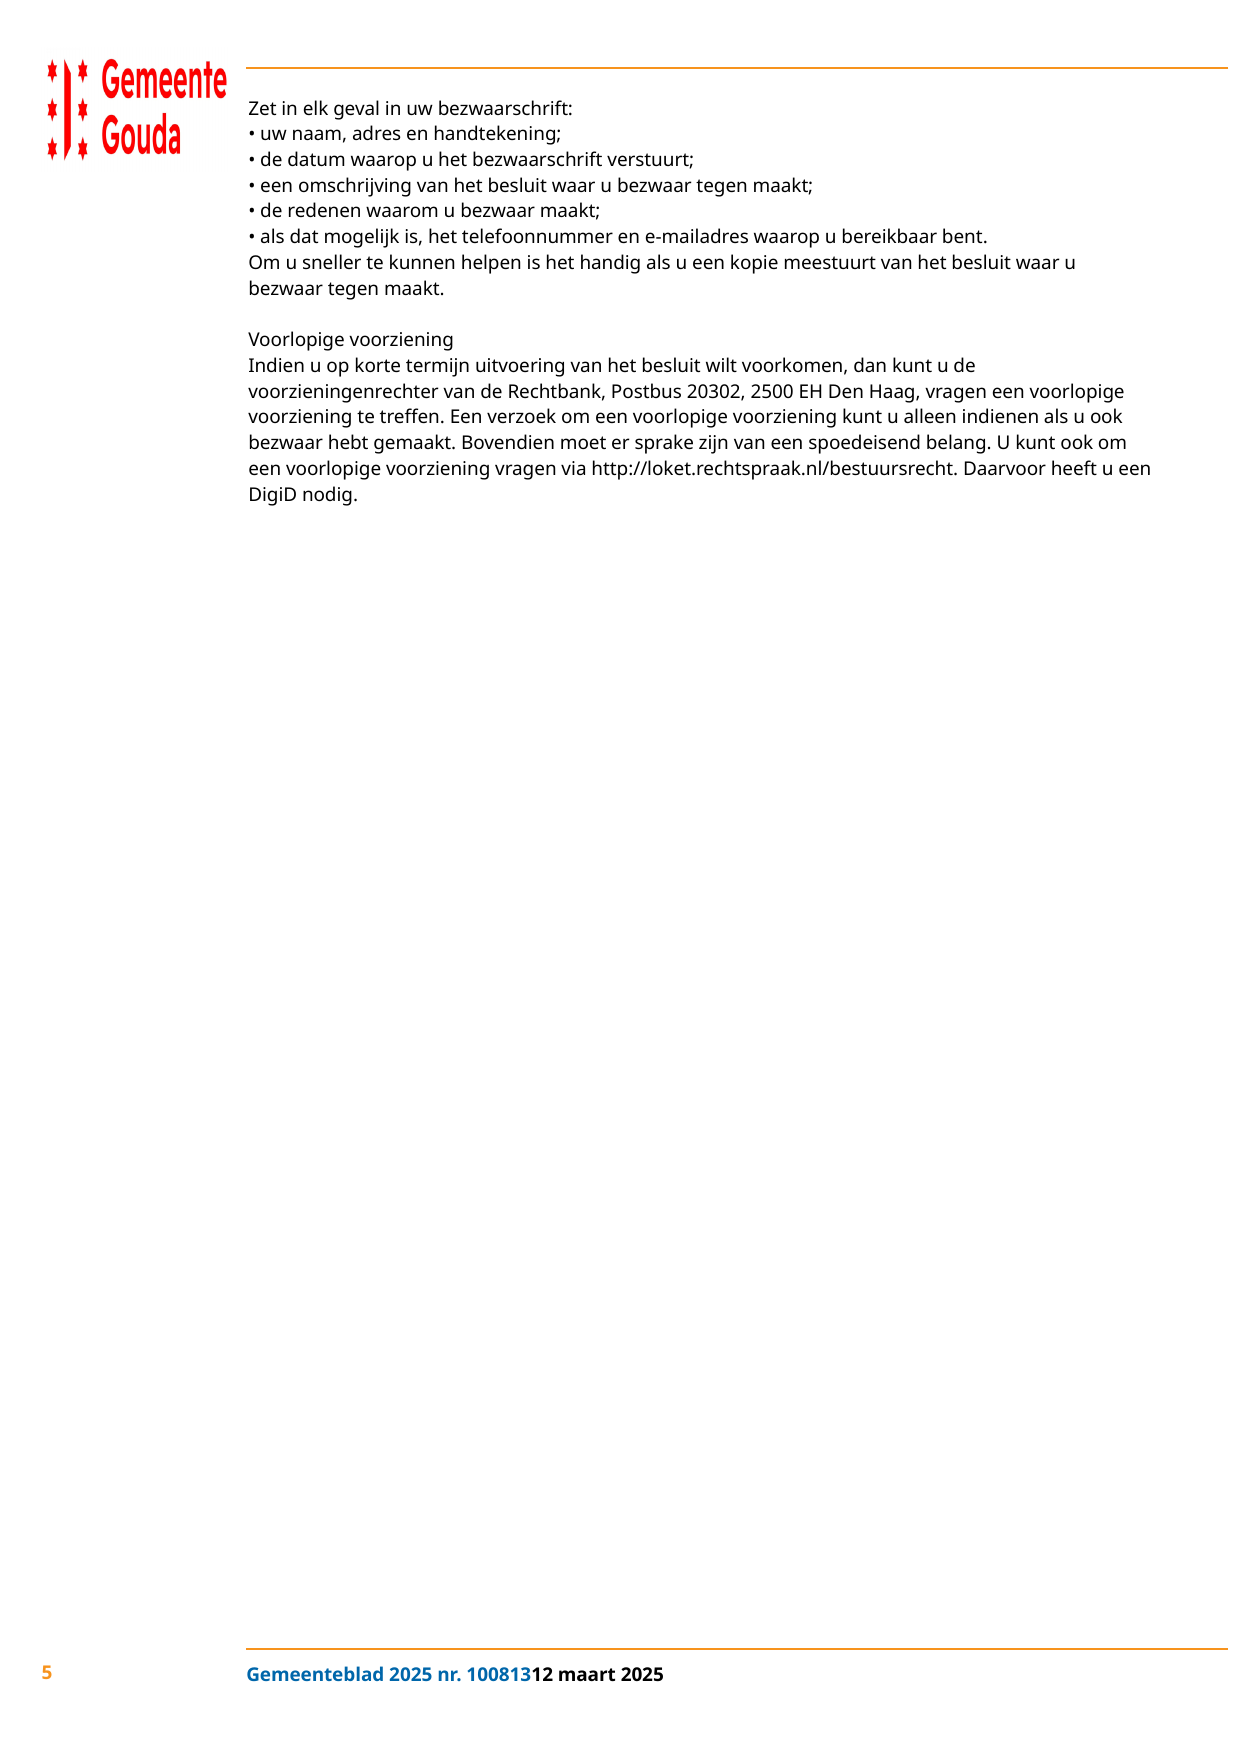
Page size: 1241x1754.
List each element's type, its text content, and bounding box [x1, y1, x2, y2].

picture [41, 47, 231, 172]
text Om u sneller te kunnen helpen is het handig als u een kopie meestuurt van het besluit waar u bezwaar tegen maakt. [248, 249, 1152, 301]
text • de redenen waarom u bezwaar maakt; [248, 198, 1152, 223]
text • als dat mogelijk is, het telefoonnummer en e-mailadres waarop u bereikbaar bent. [248, 223, 1152, 249]
text Indien u op korte termijn uitvoering van het besluit wilt voorkomen, dan kunt u de voorzieningenrechter van de Rechtbank, Postbus 20302, 2500 EH Den Haag, vragen een voorlopige voorziening te treffen. Een verzoek om een voorlopige voorziening kunt u alleen indienen als u ook bezwaar hebt gemaakt. Bovendien moet er sprake zijn van een spoedeisend belang. U kunt ook om een voorlopige voorziening vragen via http://loket.rechtspraak.nl/bestuursrecht. Daarvoor heeft u een DigiD nodig. [248, 352, 1152, 506]
text • een omschrijving van het besluit waar u bezwaar tegen maakt; [248, 172, 1152, 198]
text Voorlopige voorziening [248, 326, 1152, 352]
text Zet in elk geval in uw bezwaarschrift: [248, 95, 1152, 121]
text • uw naam, adres en handtekening; [248, 121, 1152, 146]
text • de datum waarop u het bezwaarschrift verstuurt; [248, 146, 1152, 172]
